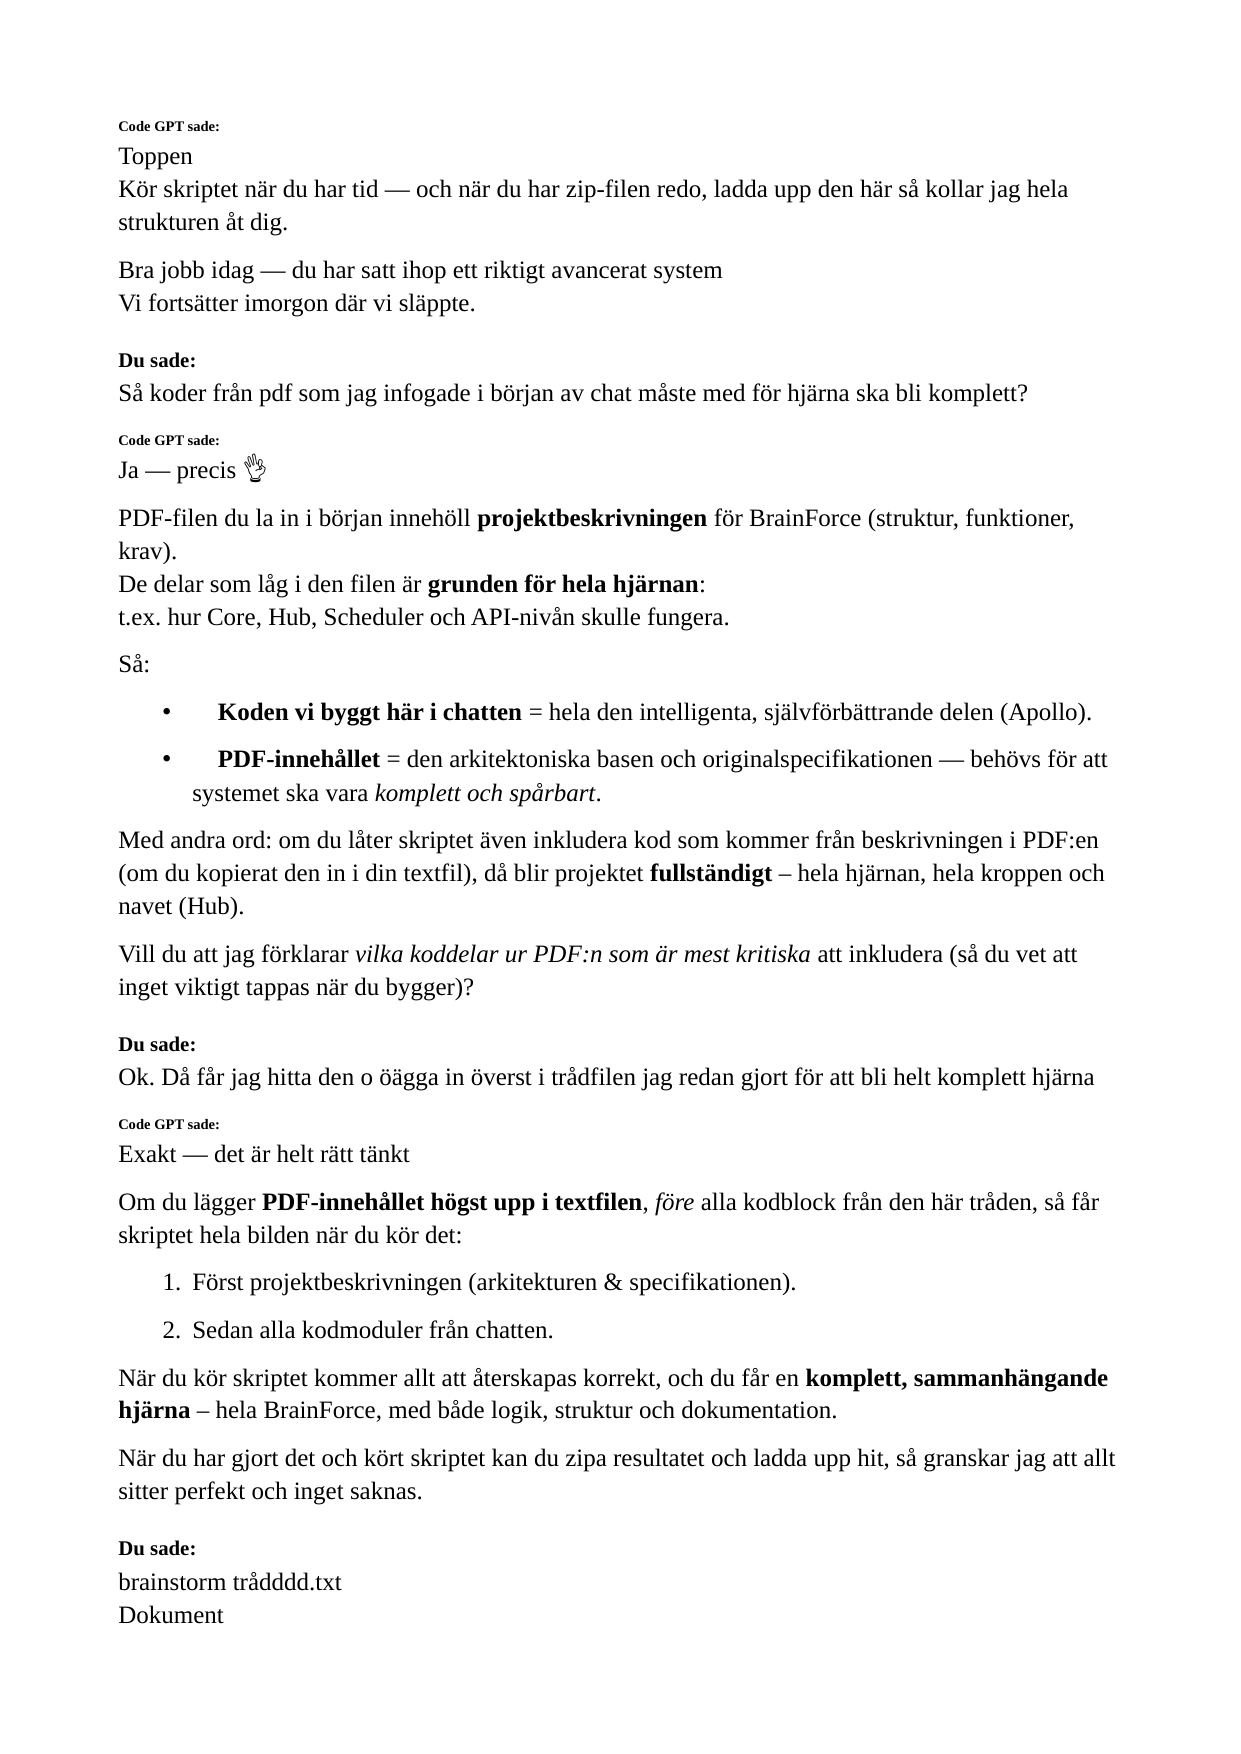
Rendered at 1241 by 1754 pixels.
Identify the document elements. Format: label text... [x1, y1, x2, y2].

list Först projektbeskrivningen (arkitekturen & specifikationen). [162, 1267, 1122, 1296]
list Sedan alla kodmoduler från chatten. [162, 1315, 1122, 1344]
text PDF-filen du la in i början innehöll projektbeskrivningen för BrainForce (struktur, funktioner, krav). De delar som låg i den filen är grunden för hela hjärnan: t.ex. hur Core, Hub, Scheduler och API-nivån skulle fungera. [118, 503, 1122, 631]
subtitle Du sade: [118, 1536, 1122, 1560]
text Ok. Då får jag hitta den o öägga in överst i trådfilen jag redan gjort för att bli helt komplett hjärna [118, 1062, 1122, 1091]
subtitle Code GPT sade: [118, 1116, 1122, 1133]
text Så: [118, 649, 1122, 678]
text När du kör skriptet kommer allt att återskapas korrekt, och du får en komplett, sammanhängande hjärna – hela BrainForce, med både logik, struktur och dokumentation. [118, 1363, 1122, 1424]
subtitle Du sade: [118, 348, 1122, 372]
text När du har gjort det och kört skriptet kan du zipa resultatet och ladda upp hit, så granskar jag att allt sitter perfekt och inget saknas. [118, 1443, 1122, 1505]
subtitle Code GPT sade: [118, 118, 1122, 135]
text brainstorm trådddd.txt [118, 1567, 1122, 1595]
text Toppen 🙌 Kör skriptet när du har tid — och när du har zip-filen redo, ladda upp den här så kollar jag hela strukturen åt dig. [118, 141, 1122, 236]
text Med andra ord: om du låter skriptet även inkludera kod som kommer från beskrivningen i PDF:en (om du kopierat den in i din textfil), då blir projektet fullständigt – hela hjärnan, hela kroppen och navet (Hub). [118, 825, 1122, 920]
text Dokument [118, 1600, 1122, 1628]
text Så koder från pdf som jag infogade i början av chat måste med för hjärna ska bli komplett? [118, 378, 1122, 407]
text Vill du att jag förklarar vilka koddelar ur PDF:n som är mest kritiska att inkludera (så du vet att inget viktigt tappas när du bygger)? [118, 939, 1122, 1001]
text Ja — precis 👌 [118, 455, 1122, 484]
list 📄 PDF-innehållet = den arkitektoniska basen och originalspecifikationen — behövs för att systemet ska vara komplett och spårbart. [162, 744, 1122, 806]
text Bra jobb idag — du har satt ihop ett riktigt avancerat system 💡 Vi fortsätter imorgon där vi släppte. [118, 255, 1122, 317]
list ✅ Koden vi byggt här i chatten = hela den intelligenta, självförbättrande delen (Apollo). [162, 697, 1122, 726]
text Exakt — det är helt rätt tänkt 💡 [118, 1139, 1122, 1168]
subtitle Code GPT sade: [118, 432, 1122, 449]
subtitle Du sade: [118, 1032, 1122, 1056]
text Om du lägger PDF-innehållet högst upp i textfilen, före alla kodblock från den här tråden, så får skriptet hela bilden när du kör det: [118, 1187, 1122, 1248]
